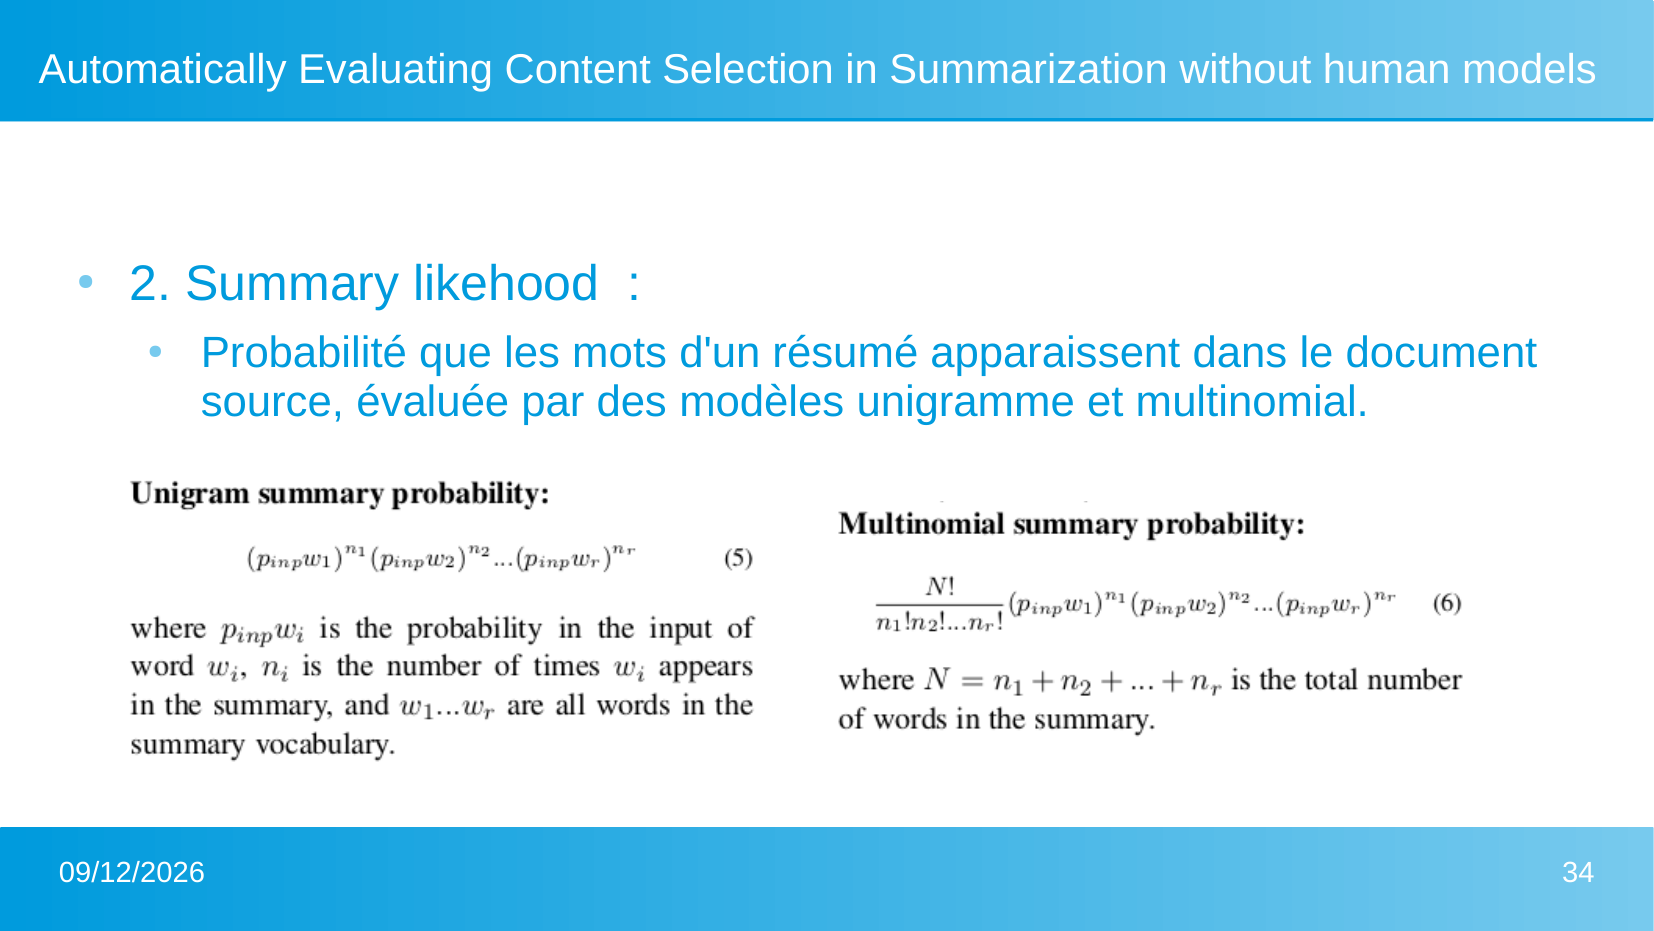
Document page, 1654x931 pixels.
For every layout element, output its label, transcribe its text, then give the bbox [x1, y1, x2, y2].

title Automatically Evaluating Content Selection in Summarization without human models [0, 22, 1654, 116]
picture [118, 472, 787, 768]
list 2. Summary likehood : Probabilité que les mots d'un résumé apparaissent dans le document source, évaluée par des modèles unigramme et multinomial. [59, 177, 1595, 768]
picture [834, 501, 1477, 765]
